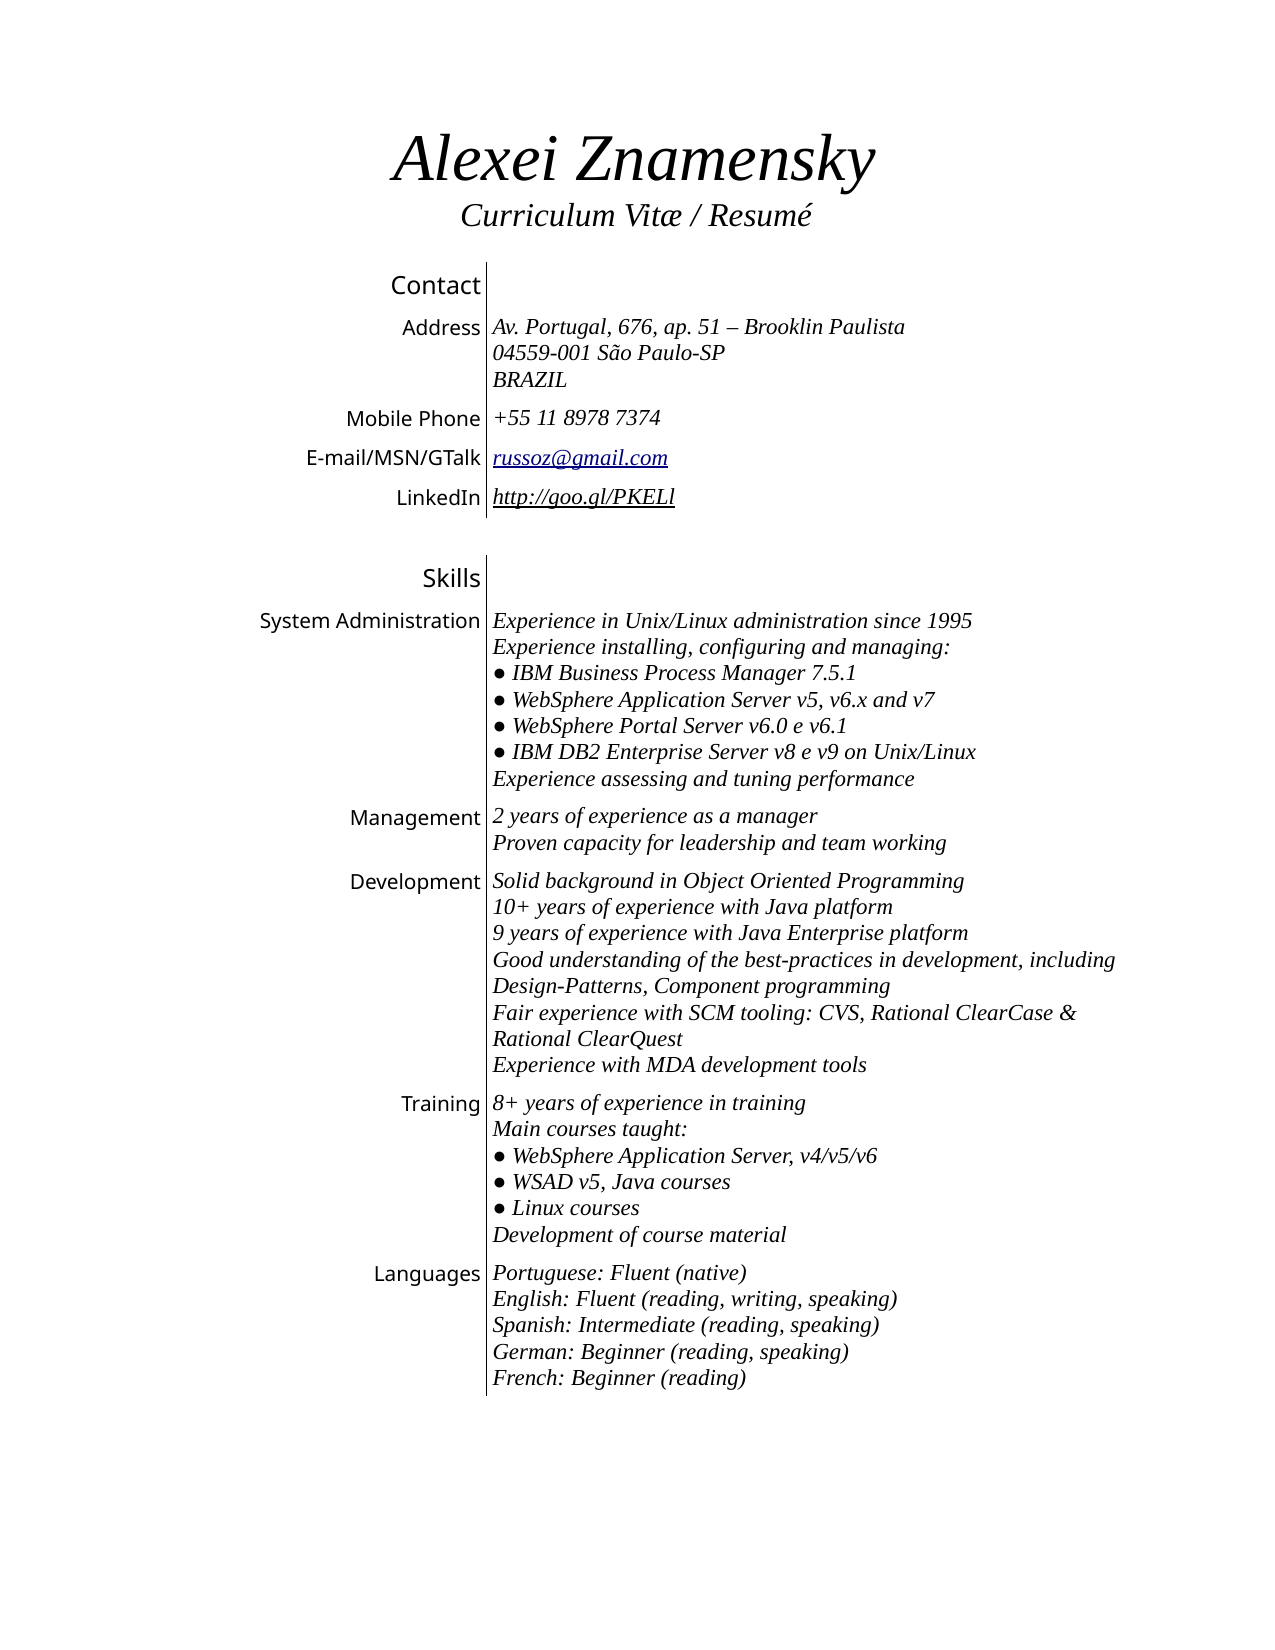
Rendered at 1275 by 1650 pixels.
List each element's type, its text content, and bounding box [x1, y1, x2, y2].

table_cell [118, 1476, 486, 1516]
table_cell Experience in Unix/Linux administration since 1995 Experience installing, configuring and managing: ● IBM Business Process Manager 7.5.1 ● WebSphere Application Server v5, v6.x and v7 ● WebSphere Portal Server v6.0 e v6.1 ● IBM DB2 Enterprise Server v8 e v9 on Unix/Linux Experience assessing and tuning performance [487, 601, 1157, 797]
table_cell Address [118, 308, 486, 398]
text Curriculum Vitæ / Resumé [118, 195, 1157, 233]
table_cell E-mail/MSN/GTalk [118, 438, 486, 478]
table_cell [118, 1436, 486, 1476]
table_cell Skills [118, 555, 486, 601]
table_cell 2 years of experience as a manager Proven capacity for leadership and team working [487, 797, 1157, 861]
table_header Contact [118, 262, 486, 307]
table_cell Management [118, 797, 486, 861]
table_cell [487, 555, 1157, 601]
table_header [487, 262, 1157, 307]
table_cell System Administration [118, 601, 486, 797]
table_cell [118, 518, 486, 555]
table_cell Av. Portugal, 676, ap. 51 – Brooklin Paulista 04559-001 São Paulo-SP BRAZIL [487, 308, 1157, 398]
table_cell LinkedIn [118, 478, 486, 518]
table_cell http://goo.gl/PKELl [487, 478, 1157, 518]
table_cell [486, 1476, 1157, 1516]
table_cell Mobile Phone [118, 398, 486, 438]
table_cell Portuguese: Fluent (native) English: Fluent (reading, writing, speaking) Spanish: Intermediate (reading, speaking) German: Beginner (reading, speaking) French: Beginner (reading) [487, 1253, 1157, 1396]
table_cell [486, 1396, 1157, 1436]
table_cell [118, 1396, 486, 1436]
table_cell Development [118, 861, 486, 1083]
table_cell Solid background in Object Oriented Programming 10+ years of experience with Java platform 9 years of experience with Java Enterprise platform Good understanding of the best-practices in development, including Design-Patterns, Component programming Fair experience with SCM tooling: CVS, Rational ClearCase & Rational ClearQuest Experience with MDA development tools [487, 861, 1157, 1083]
text Alexei Znamensky [118, 118, 1157, 195]
table_cell Training [118, 1083, 486, 1253]
table_cell [486, 1436, 1157, 1476]
table_cell russoz@gmail.com [487, 438, 1157, 478]
table_cell Languages [118, 1253, 486, 1396]
table_cell 8+ years of experience in training Main courses taught: ● WebSphere Application Server, v4/v5/v6 ● WSAD v5, Java courses ● Linux courses Development of course material [487, 1083, 1157, 1253]
table_cell +55 11 8978 7374 [487, 398, 1157, 438]
table_cell [486, 518, 1157, 555]
